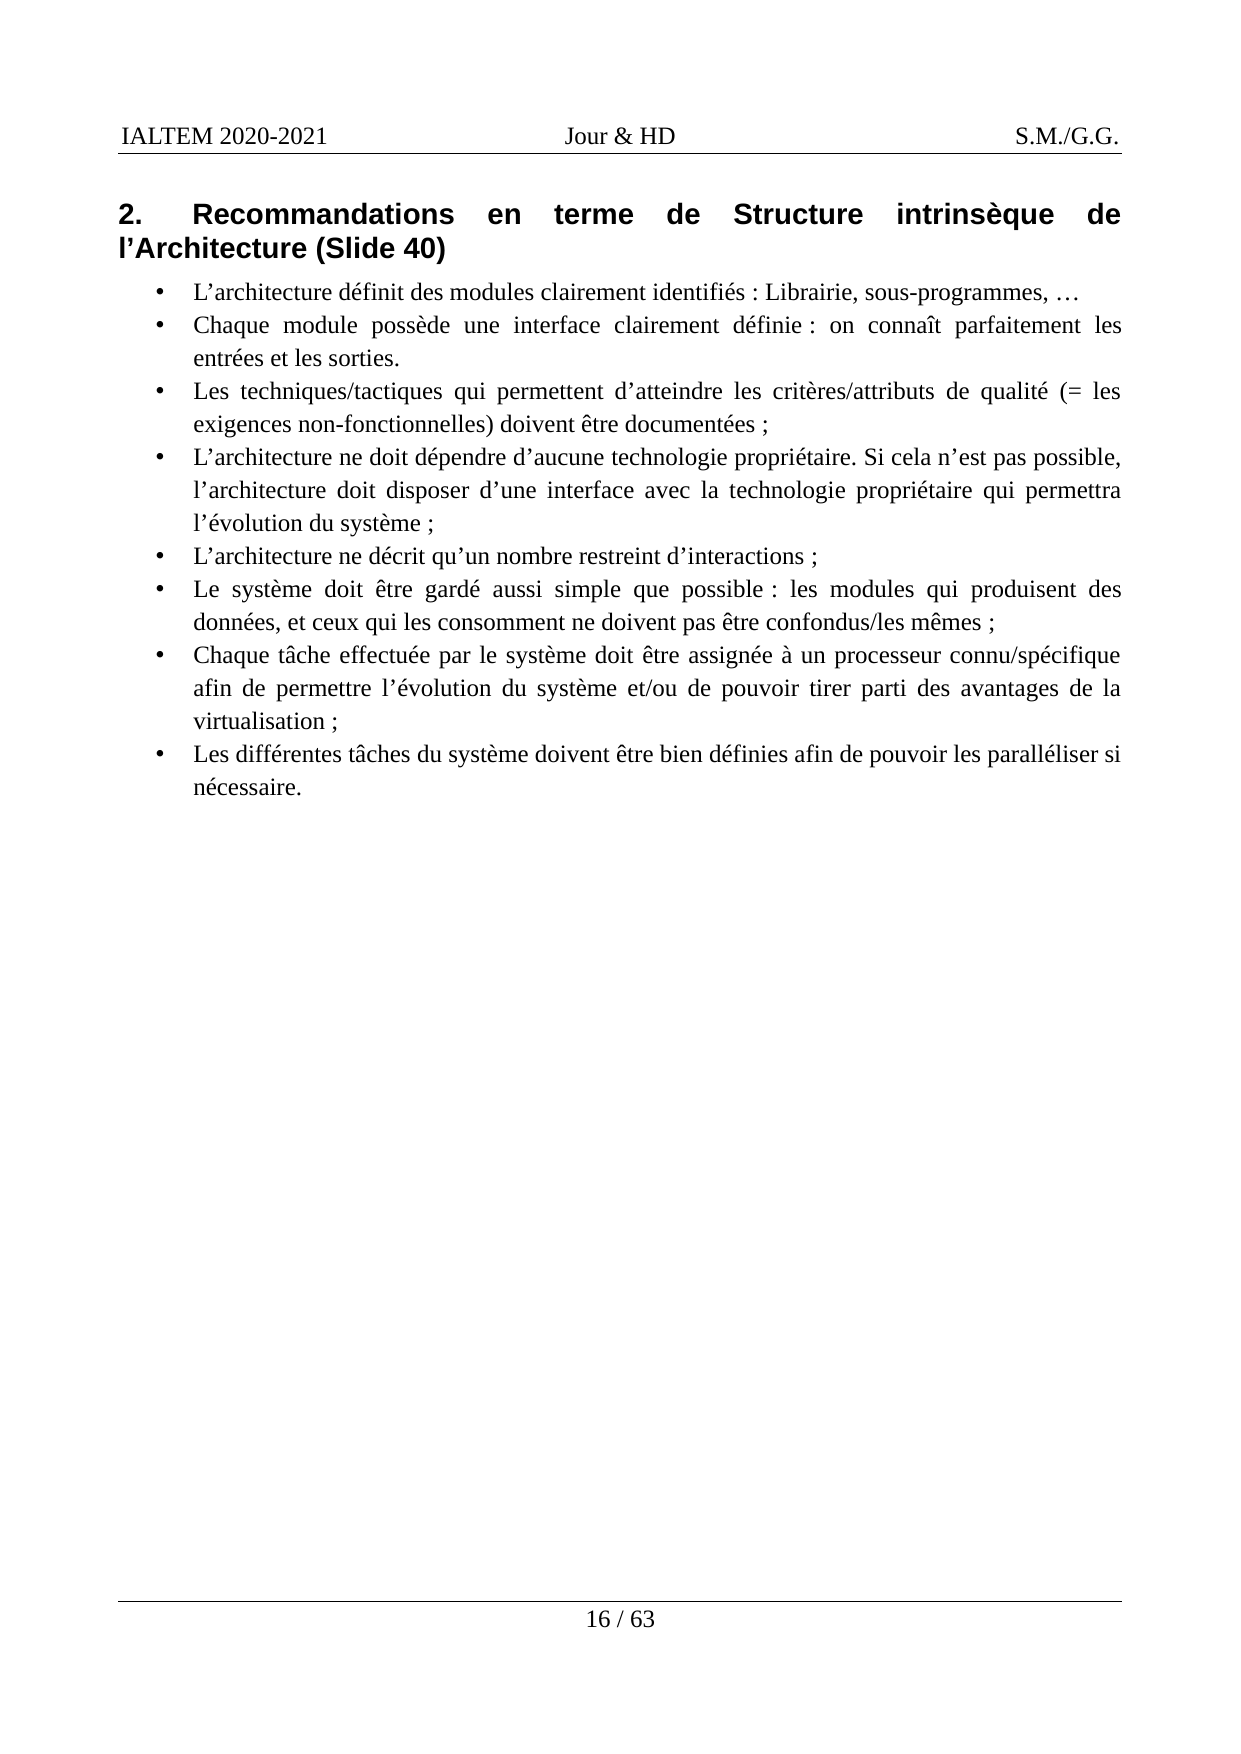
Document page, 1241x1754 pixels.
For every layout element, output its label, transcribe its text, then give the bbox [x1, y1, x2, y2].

list Les techniques/tactiques qui permettent d’atteindre les critères/attributs de qualité (= les exigences non-fonctionnelles) doivent être documentées ; [156, 376, 1122, 438]
list Les différentes tâches du système doivent être bien définies afin de pouvoir les paralléliser si nécessaire. [156, 739, 1122, 801]
list Le système doit être gardé aussi simple que possible : les modules qui produisent des données, et ceux qui les consomment ne doivent pas être confondus/les mêmes ; [156, 574, 1122, 636]
list Chaque tâche effectuée par le système doit être assignée à un processeur connu/spécifique afin de permettre l’évolution du système et/ou de pouvoir tirer parti des avantages de la virtualisation ; [156, 640, 1122, 735]
list L’architecture ne décrit qu’un nombre restreint d’interactions ; [156, 541, 1122, 570]
list Chaque module possède une interface clairement définie : on connaît parfaitement les entrées et les sorties. [156, 310, 1122, 372]
subtitle Recommandations en terme de Structure intrinsèque de l’Architecture (Slide 40) [118, 197, 1122, 264]
list L’architecture ne doit dépendre d’aucune technologie propriétaire. Si cela n’est pas possible, l’architecture doit disposer d’une interface avec la technologie propriétaire qui permettra l’évolution du système ; [156, 442, 1122, 537]
list L’architecture définit des modules clairement identifiés : Librairie, sous-programmes, … [156, 277, 1122, 306]
